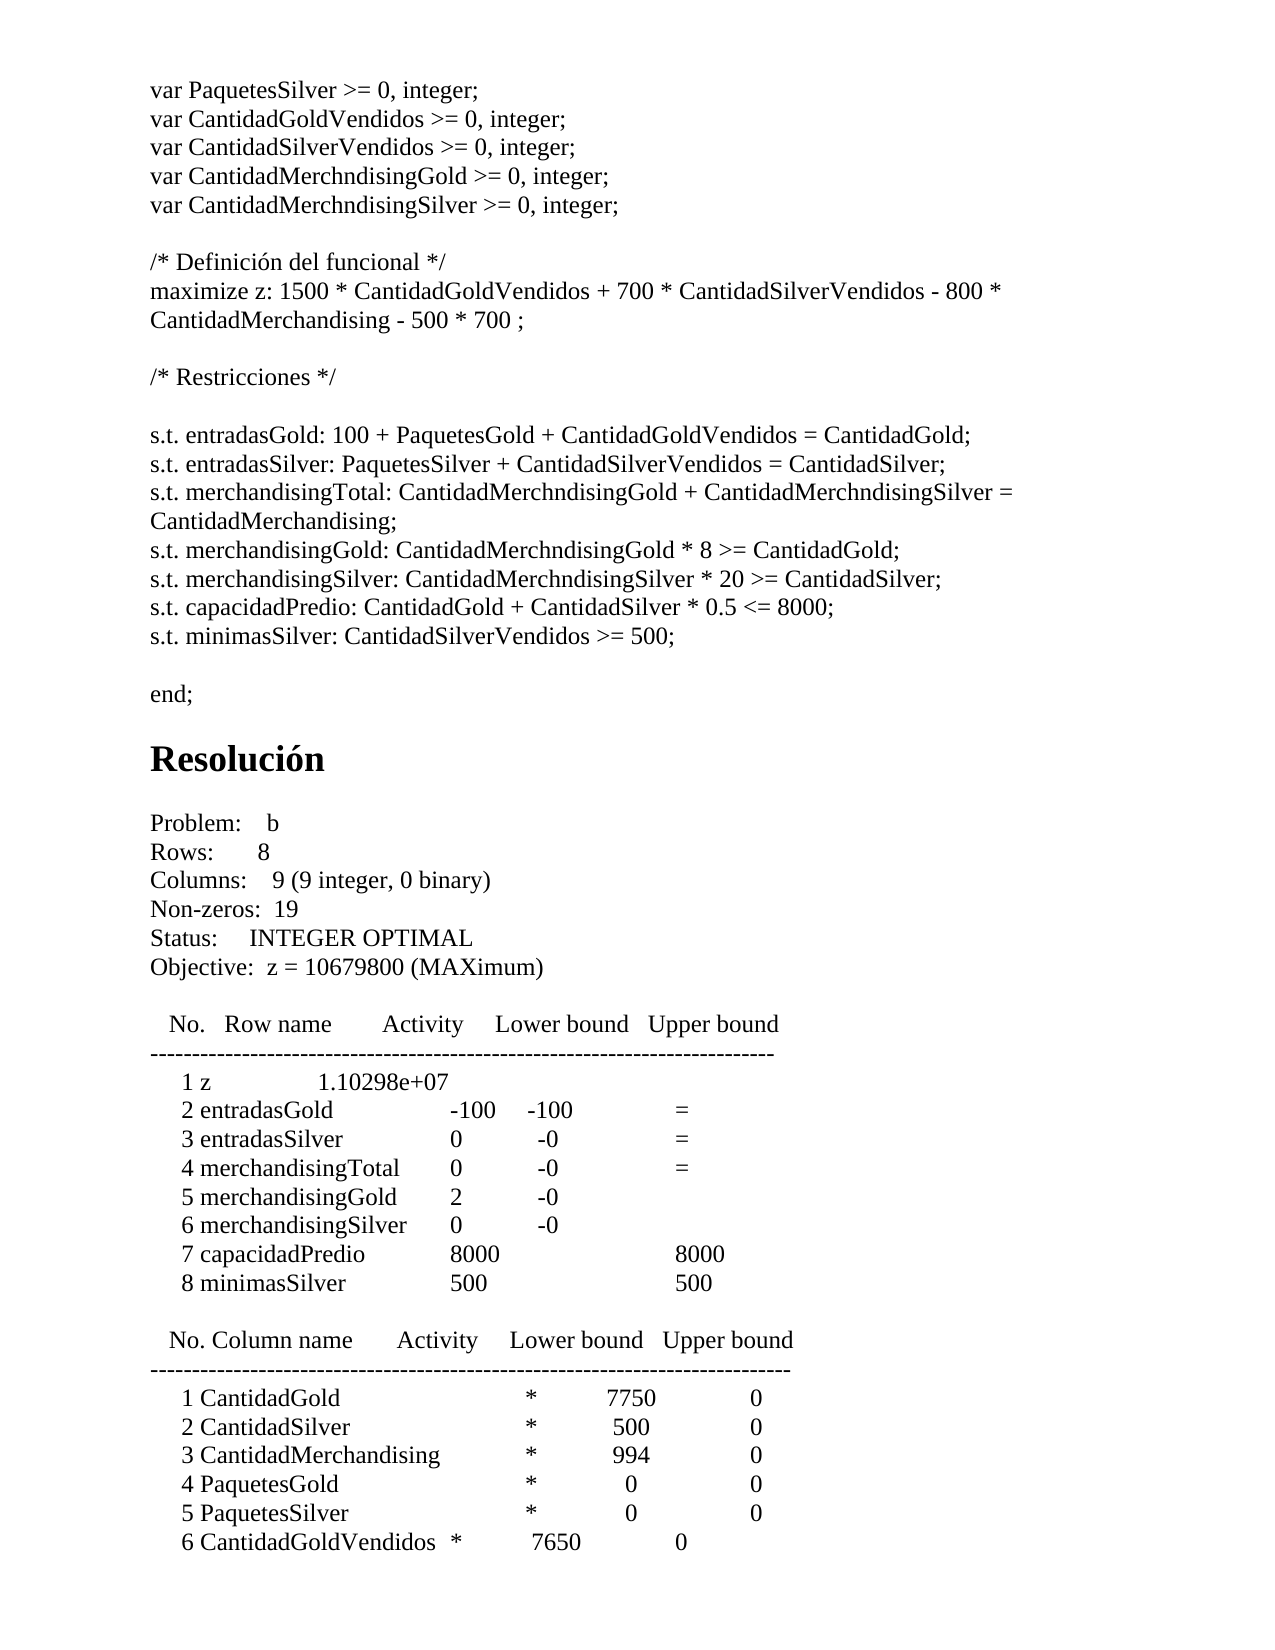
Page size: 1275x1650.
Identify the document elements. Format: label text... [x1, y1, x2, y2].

text 7 capacidadPredio 8000 8000 [150, 1239, 1125, 1268]
text maximize z: 1500 * CantidadGoldVendidos + 700 * CantidadSilverVendidos - 800 * CantidadMerchandising - 500 * 700 ; [150, 276, 1125, 334]
text 6 merchandisingSilver 0 -0 [150, 1211, 1125, 1239]
text s.t. minimasSilver: CantidadSilverVendidos >= 500; [150, 621, 1125, 650]
text 8 minimasSilver 500 500 [150, 1268, 1125, 1297]
text var PaquetesSilver >= 0, integer; [150, 75, 1125, 104]
text Resolución [150, 736, 1125, 779]
text var CantidadMerchndisingGold >= 0, integer; [150, 161, 1125, 190]
text var CantidadGoldVendidos >= 0, integer; [150, 104, 1125, 132]
text end; [150, 679, 1125, 707]
text Objective: z = 10679800 (MAXimum) [150, 952, 1125, 981]
text Problem: b [150, 808, 1125, 837]
text var CantidadMerchndisingSilver >= 0, integer; [150, 190, 1125, 219]
text 3 entradasSilver 0 -0 = [150, 1124, 1125, 1153]
text s.t. capacidadPredio: CantidadGold + CantidadSilver * 0.5 <= 8000; [150, 592, 1125, 621]
text 4 PaquetesGold * 0 0 [150, 1469, 1125, 1498]
text /* Restricciones */ [150, 362, 1125, 391]
text /* Definición del funcional */ [150, 247, 1125, 276]
text 6 CantidadGoldVendidos * 7650 0 [150, 1527, 1125, 1556]
text 2 entradasGold -100 -100 = [150, 1096, 1125, 1124]
text ----------------------------------------------------------------------------- [150, 1354, 1125, 1383]
text Columns: 9 (9 integer, 0 binary) [150, 866, 1125, 894]
text s.t. merchandisingTotal: CantidadMerchndisingGold + CantidadMerchndisingSilver = CantidadMerchandising; [150, 477, 1125, 535]
text 2 CantidadSilver * 500 0 [150, 1412, 1125, 1441]
text 1 CantidadGold * 7750 0 [150, 1383, 1125, 1412]
text 5 PaquetesSilver * 0 0 [150, 1498, 1125, 1527]
text 3 CantidadMerchandising * 994 0 [150, 1441, 1125, 1469]
text Rows: 8 [150, 837, 1125, 866]
text No. Row name Activity Lower bound Upper bound [150, 1009, 1125, 1038]
text Non-zeros: 19 [150, 894, 1125, 923]
text 1 z 1.10298e+07 [150, 1067, 1125, 1096]
text No. Column name Activity Lower bound Upper bound [150, 1326, 1125, 1354]
text s.t. entradasSilver: PaquetesSilver + CantidadSilverVendidos = CantidadSilver; [150, 449, 1125, 477]
text --------------------------------------------------------------------------- [150, 1038, 1125, 1067]
text s.t. merchandisingSilver: CantidadMerchndisingSilver * 20 >= CantidadSilver; [150, 564, 1125, 592]
text s.t. entradasGold: 100 + PaquetesGold + CantidadGoldVendidos = CantidadGold; [150, 420, 1125, 449]
text 4 merchandisingTotal 0 -0 = [150, 1153, 1125, 1182]
text s.t. merchandisingGold: CantidadMerchndisingGold * 8 >= CantidadGold; [150, 535, 1125, 564]
text var CantidadSilverVendidos >= 0, integer; [150, 132, 1125, 161]
text 5 merchandisingGold 2 -0 [150, 1182, 1125, 1211]
text Status: INTEGER OPTIMAL [150, 923, 1125, 952]
